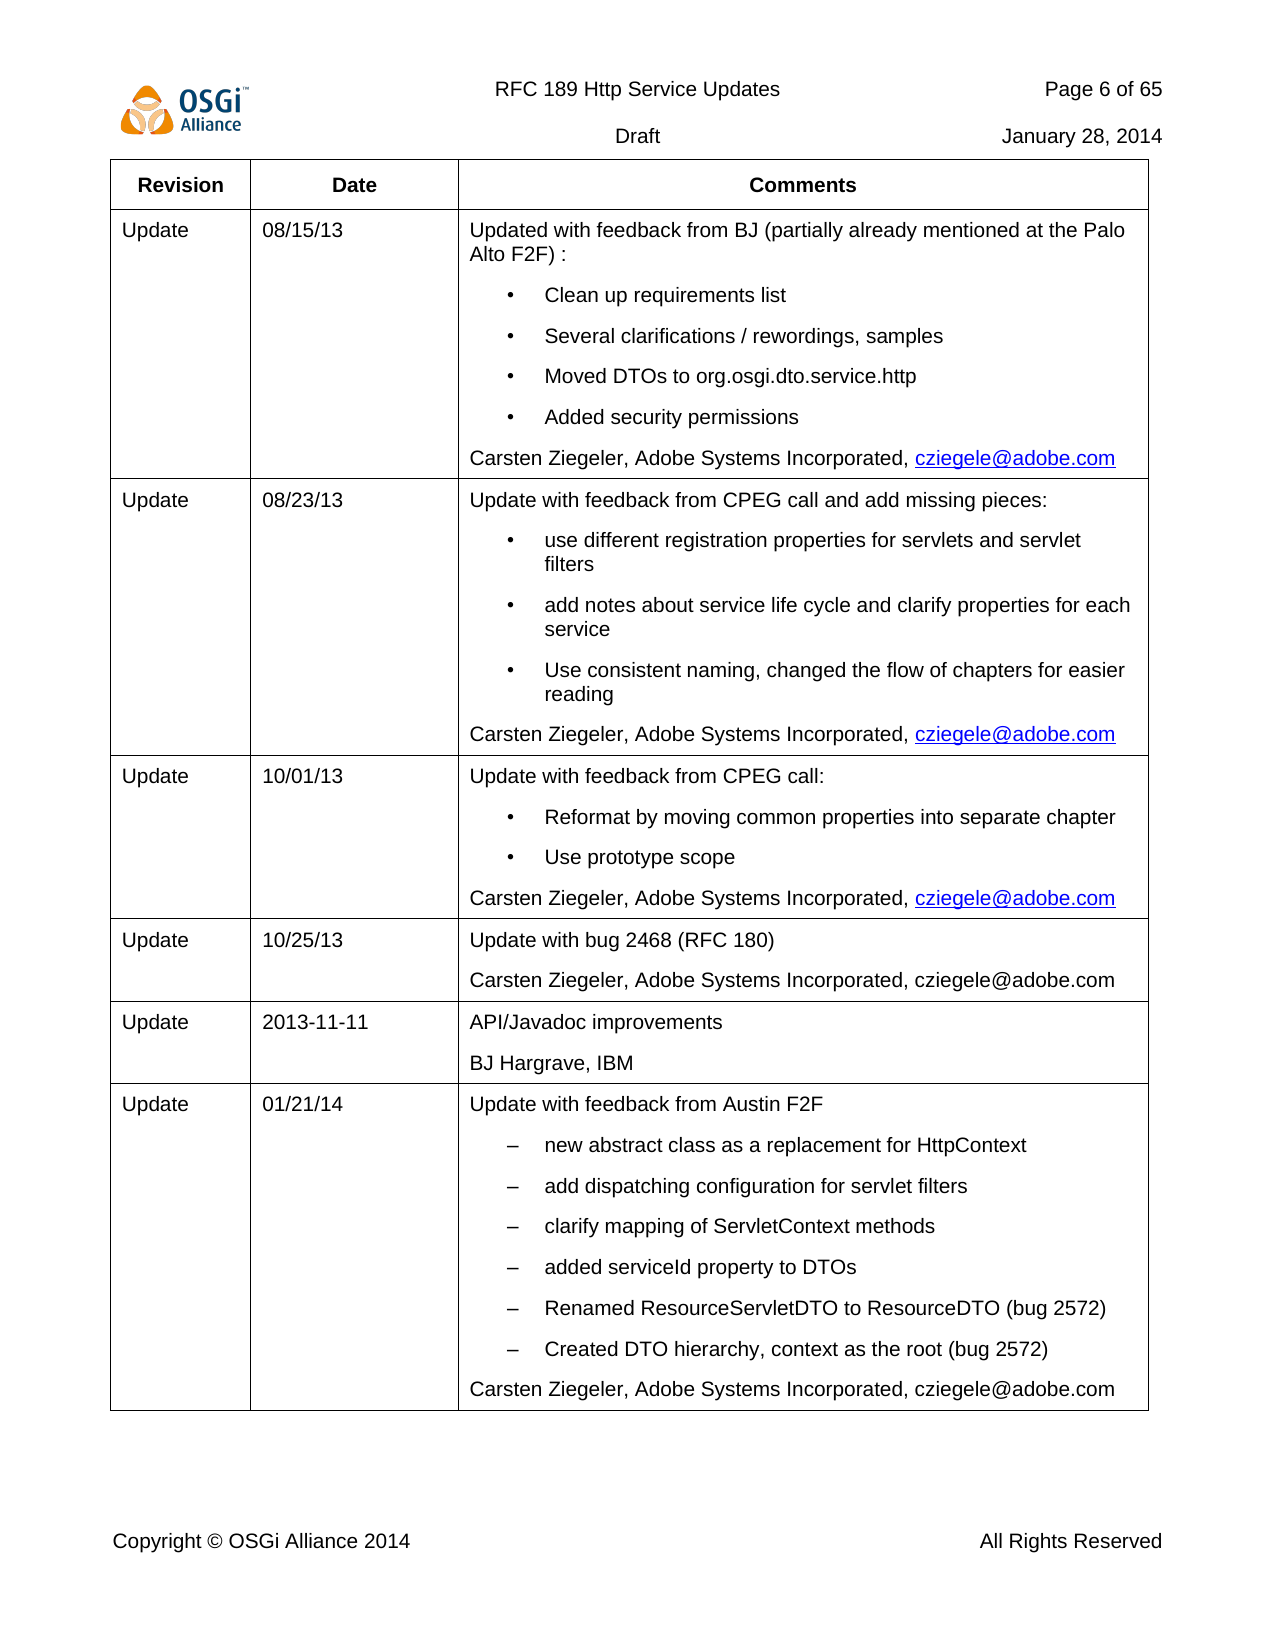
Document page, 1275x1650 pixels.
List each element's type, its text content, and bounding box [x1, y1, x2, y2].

table_cell Update [111, 210, 250, 478]
table_cell Update with feedback from CPEG call: Reformat by moving common properties into separate chapter Use prototype scope Carsten Ziegeler, Adobe Systems Incorporated, cziegele@adobe.com [459, 756, 1148, 918]
table_cell 2013-11-11 [251, 1002, 458, 1083]
table_cell Update with feedback from CPEG call and add missing pieces: use different registration properties for servlets and servlet filters add notes about service life cycle and clarify properties for each service Use consistent naming, changed the flow of chapters for easier reading Carsten Ziegeler, Adobe Systems Incorporated, cziegele@adobe.com [459, 479, 1148, 754]
table_cell 10/01/13 [251, 756, 458, 918]
table_cell Update [111, 1084, 250, 1409]
table_cell Update [111, 756, 250, 918]
table_cell Update with bug 2468 (RFC 180) Carsten Ziegeler, Adobe Systems Incorporated, cziegele@adobe.com [459, 919, 1148, 1001]
table_cell Update with feedback from Austin F2F new abstract class as a replacement for HttpContext add dispatching configuration for servlet filters clarify mapping of ServletContext methods added serviceId property to DTOs Renamed ResourceServletDTO to ResourceDTO (bug 2572) Created DTO hierarchy, context as the root (bug 2572) Carsten Ziegeler, Adobe Systems Incorporated, cziegele@adobe.com [459, 1084, 1148, 1409]
table_cell 08/15/13 [251, 210, 458, 478]
table_cell Update [111, 479, 250, 754]
table_cell 10/25/13 [251, 919, 458, 1001]
table_cell Update [111, 1002, 250, 1083]
table_header Comments [459, 160, 1148, 209]
picture [113, 78, 257, 142]
table_header Revision [111, 160, 250, 209]
table_cell 08/23/13 [251, 479, 458, 754]
table_cell Update [111, 919, 250, 1001]
table_cell 01/21/14 [251, 1084, 458, 1409]
table_header Date [251, 160, 458, 209]
table_cell Updated with feedback from BJ (partially already mentioned at the Palo Alto F2F) : Clean up requirements list Several clarifications / rewordings, samples Moved DTOs to org.osgi.dto.service.http Added security permissions Carsten Ziegeler, Adobe Systems Incorporated, cziegele@adobe.com [459, 210, 1148, 478]
table_cell API/Javadoc improvements BJ Hargrave, IBM [459, 1002, 1148, 1083]
